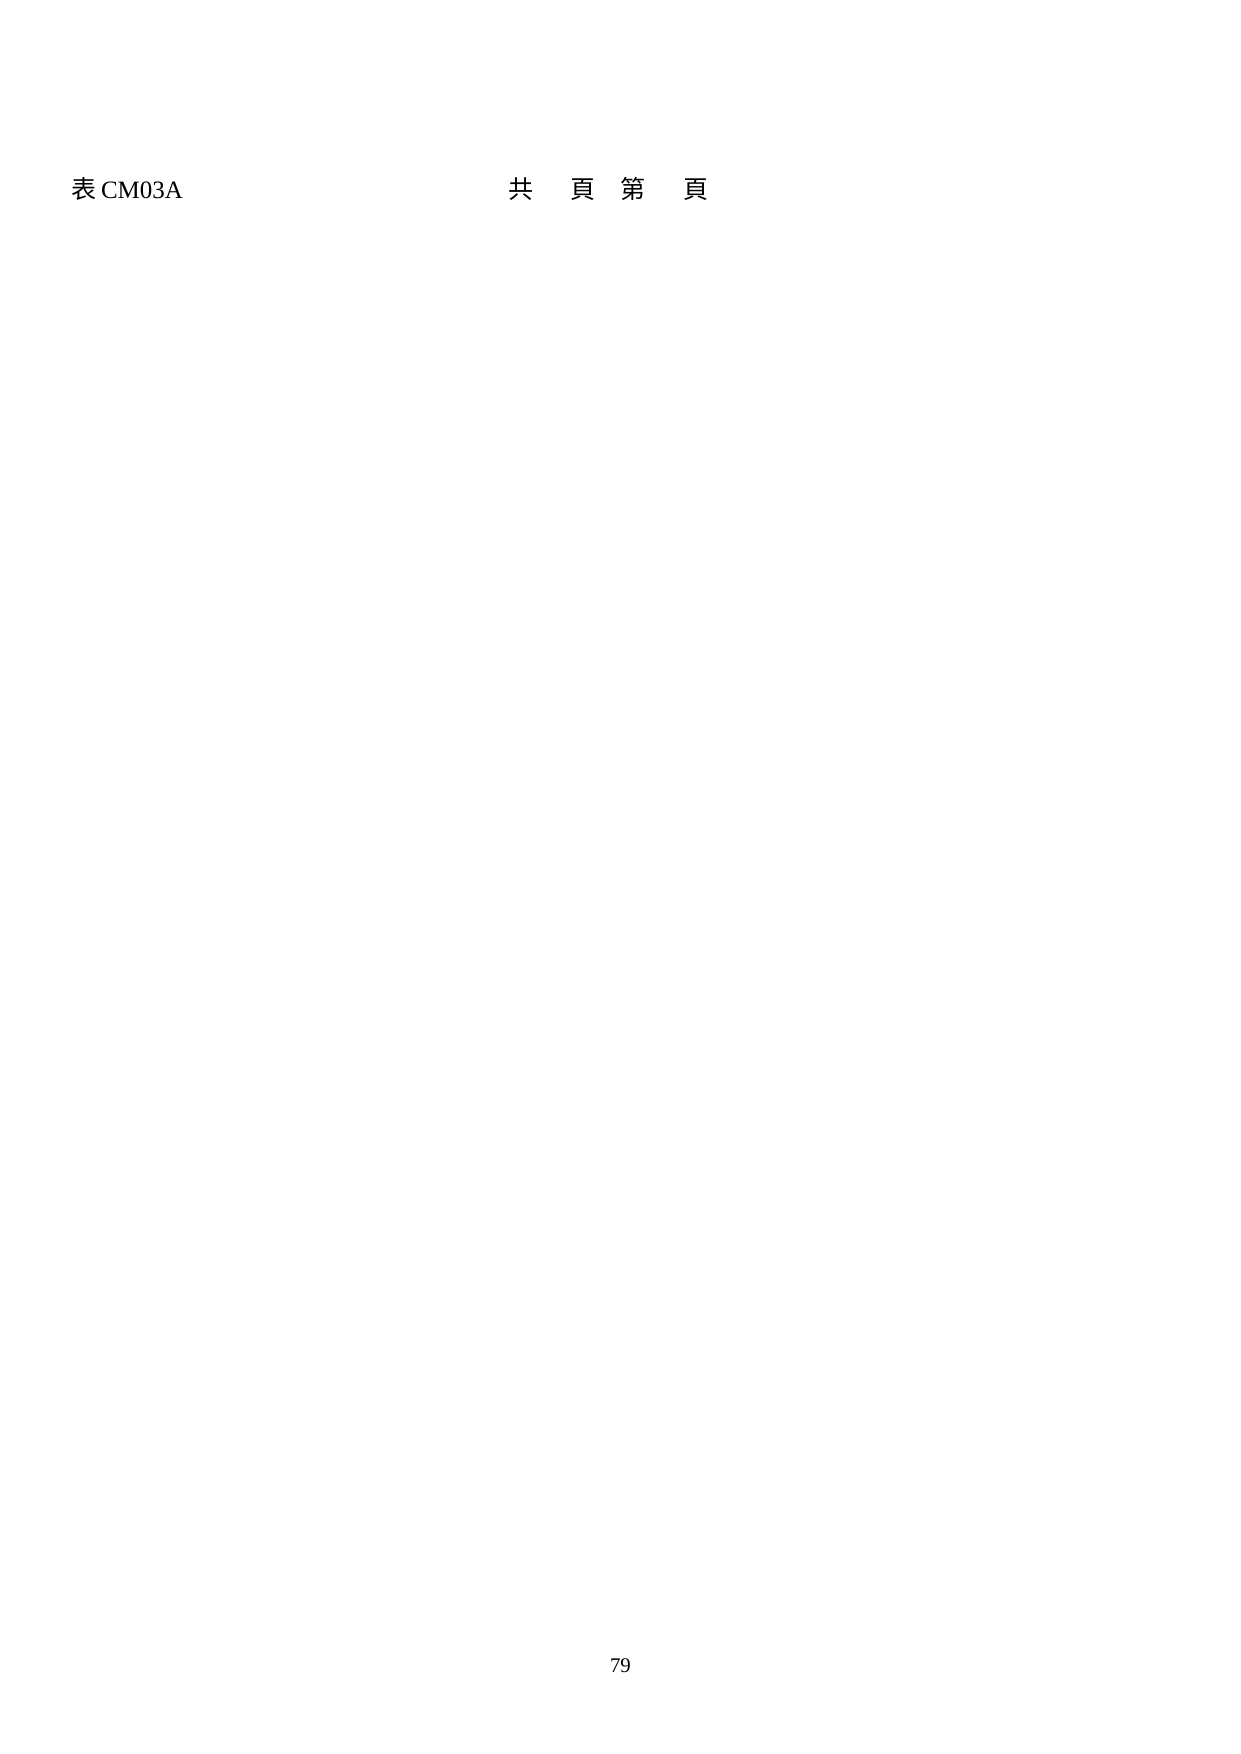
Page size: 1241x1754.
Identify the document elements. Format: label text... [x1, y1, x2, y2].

text 表CM03A 共 頁 第 頁 [71, 146, 1169, 209]
